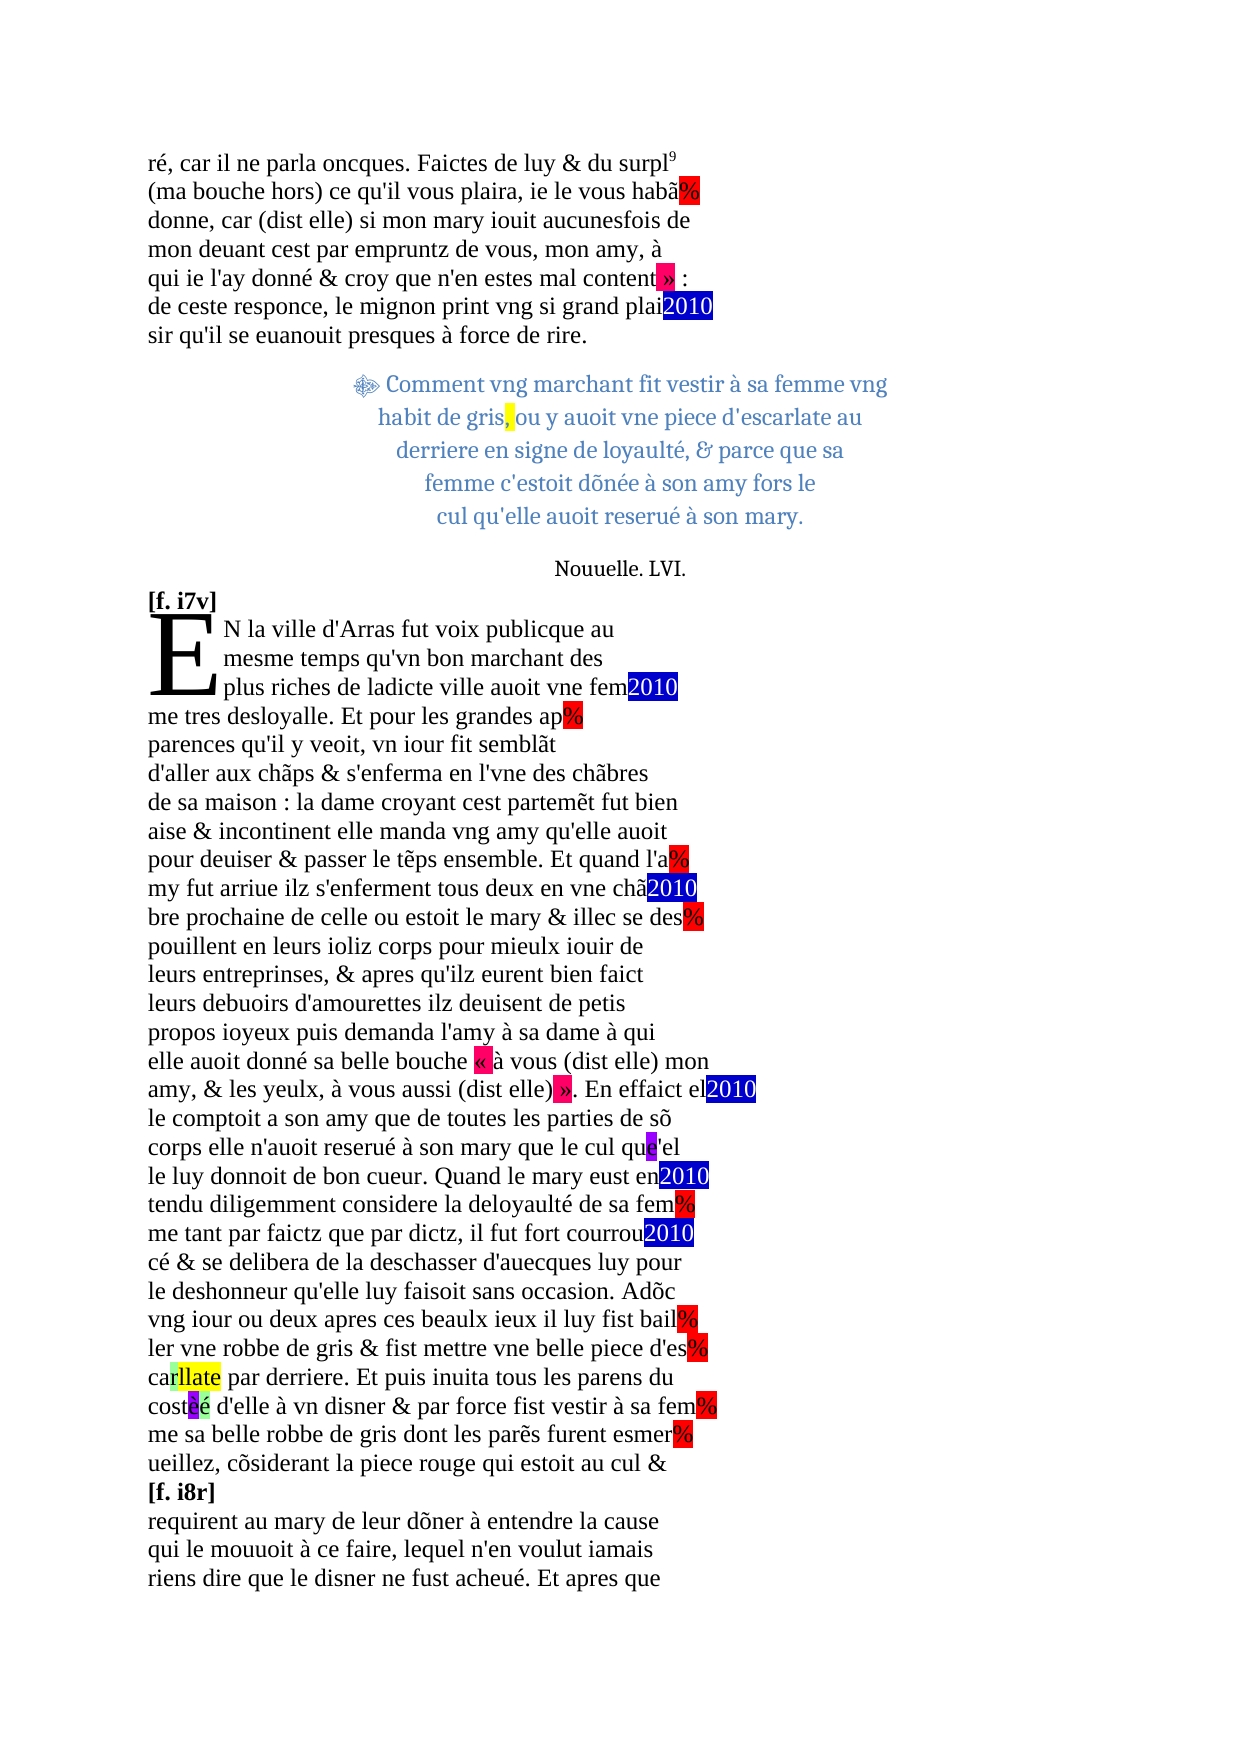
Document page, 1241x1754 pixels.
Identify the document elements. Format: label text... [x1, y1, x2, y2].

text [f. i7v] [148, 586, 1093, 614]
text EN la ville d'Arras fut voix publicque au mesme temps qu'vn bon marchant des plus riches de ladicte ville auoit vne fem2010 me tres desloyalle. Et pour les grandes ap% parences qu'il y veoit, vn iour fit semblãt d'aller aux chãps & s'enferma en l'vne des chãbres de sa maison : la dame croyant cest partemẽt fut bien aise & incontinent elle manda vng amy qu'elle auoit pour deuiser & passer le tẽps ensemble. Et quand l'a% my fut arriue ilz s'enferment tous deux en vne chã2010 bre prochaine de celle ou estoit le mary & illec se des% pouillent en leurs ioliz corps pour mieulx iouir de leurs entreprinses, & apres qu'ilz eurent bien faict leurs debuoirs d'amourettes ilz deuisent de petis propos ioyeux puis demanda l'amy à sa dame à qui elle auoit donné sa belle bouche « à vous (dist elle) mon amy, & les yeulx, à vous aussi (dist elle) ». En effaict el2010 le comptoit a son amy que de toutes les parties de sõ corps elle n'auoit reserué à son mary que le cul que'el le luy donnoit de bon cueur. Quand le mary eust en2010 tendu diligemment considere la deloyaulté de sa fem% me tant par faictz que par dictz, il fut fort courrou2010 cé & se delibera de la deschasser d'auecques luy pour le deshonneur qu'elle luy faisoit sans occasion. Adõc vng iour ou deux apres ces beaulx ieux il luy fist bail% ler vne robbe de gris & fist mettre vne belle piece d'es% carllate par derriere. Et puis inuita tous les parens du costèé d'elle à vn disner & par force fist vestir à sa fem% me sa belle robbe de gris dont les parẽs furent esmer% ueillez, cõsiderant la piece rouge qui estoit au cul & [f. i8r] requirent au mary de leur dõner à entendre la cause qui le mouuoit à ce faire, lequel n'en voulut iamais riens dire que le disner ne fust acheué. Et apres que [148, 614, 1093, 1592]
subtitle ❧ Comment vng marchant fit vestir à sa femme vng habit de gris, ou y auoit vne piece d'escarlate au derriere en signe de loyaulté, & parce que sa femme c'estoit dõnée à son amy fors le cul qu'elle auoit reserué à son mary. [148, 370, 1093, 531]
text ré, car il ne parla oncques. Faictes de luy & du surpl9 (ma bouche hors) ce qu'il vous plaira, ie le vous habã% donne, car (dist elle) si mon mary iouit aucunesfois de mon deuant cest par empruntz de vous, mon amy, à qui ie l'ay donné & croy que n'en estes mal content » : de ceste responce, le mignon print vng si grand plai2010 sir qu'il se euanouit presques à force de rire. [148, 148, 1093, 349]
subtitle Nouuelle. LVI. [148, 556, 1093, 582]
